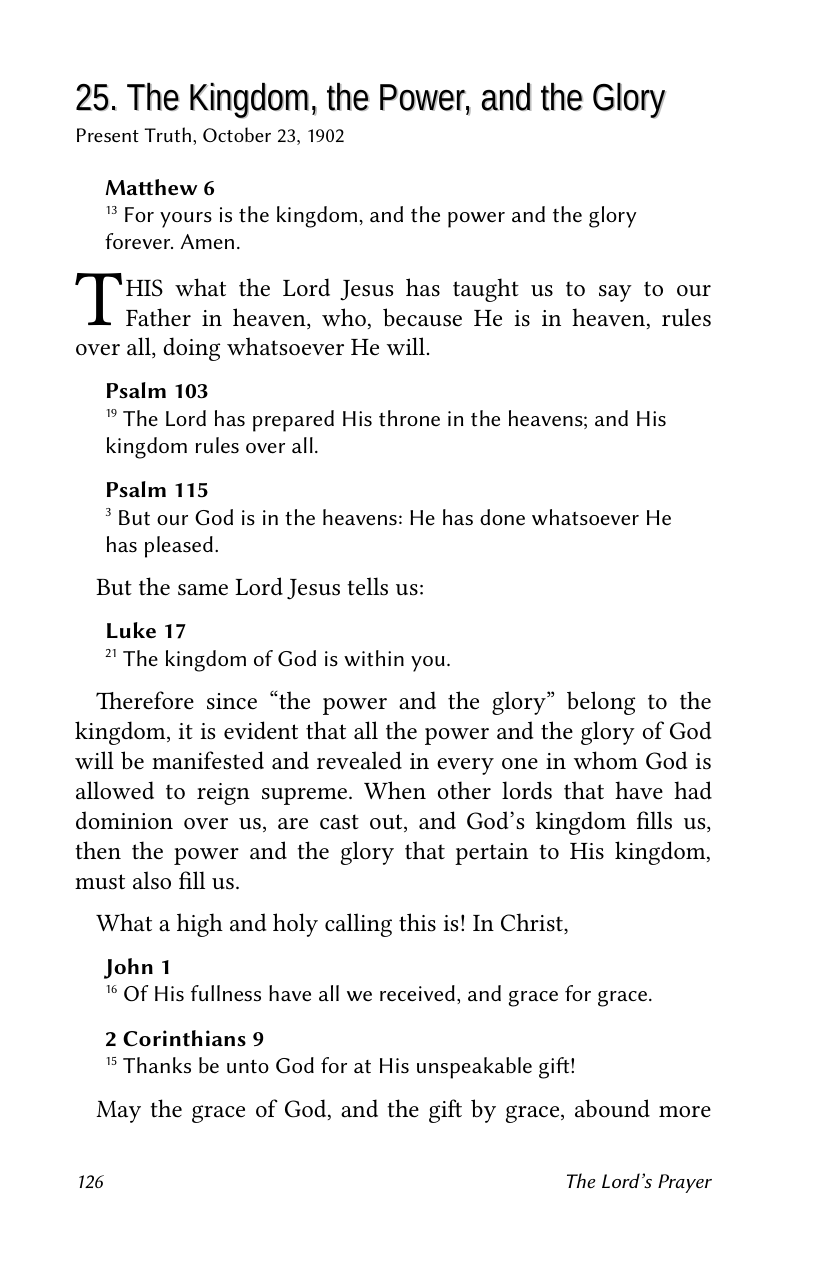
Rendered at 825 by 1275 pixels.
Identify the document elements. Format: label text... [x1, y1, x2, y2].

text 19 The Lord has prepared His throne in the heavens; and His kingdom rules over all. [105, 406, 682, 459]
text Therefore since “the power and the glory” belong to the kingdom, it is evident that all the power and the glory of God will be manifested and revealed in every one in whom God is allowed to reign supreme. When other lords that have had dominion over us, are cast out, and God’s kingdom fills us, then the power and the glory that pertain to His kingdom, must also fill us. [75, 687, 712, 895]
text 13 For yours is the kingdom, and the power and the glory forever. Amen. [105, 202, 682, 255]
text May the grace of God, and the gift by grace, abound more [75, 1095, 712, 1123]
text But the same Lord Jesus tells us: [75, 573, 712, 602]
text What a high and holy calling this is! In Christ, [75, 909, 712, 937]
text Psalm 115 [105, 477, 712, 503]
text 3 But our God is in the heavens: He has done whatsoever He has pleased. [105, 505, 682, 558]
text 16 Of His fullness have all we received, and grace for grace. [105, 981, 682, 1007]
text Present Truth, October 23, 1902 [75, 124, 712, 148]
text 21 The kingdom of God is within you. [105, 646, 682, 672]
text 2 Corinthians 9 [105, 1026, 712, 1052]
text Psalm 103 [105, 378, 712, 404]
text Luke 17 [105, 618, 712, 644]
text Matthew 6 [105, 175, 712, 201]
text THIS what the Lord Jesus has taught us to say to our Father in heaven, who, because He is in heaven, rules over all, doing whatsoever He will. [75, 274, 712, 362]
text John 1 [105, 953, 712, 980]
title The Kingdom, the Power, and the Glory [75, 75, 712, 118]
text 15 Thanks be unto God for at His unspeakable gift! [105, 1053, 682, 1079]
